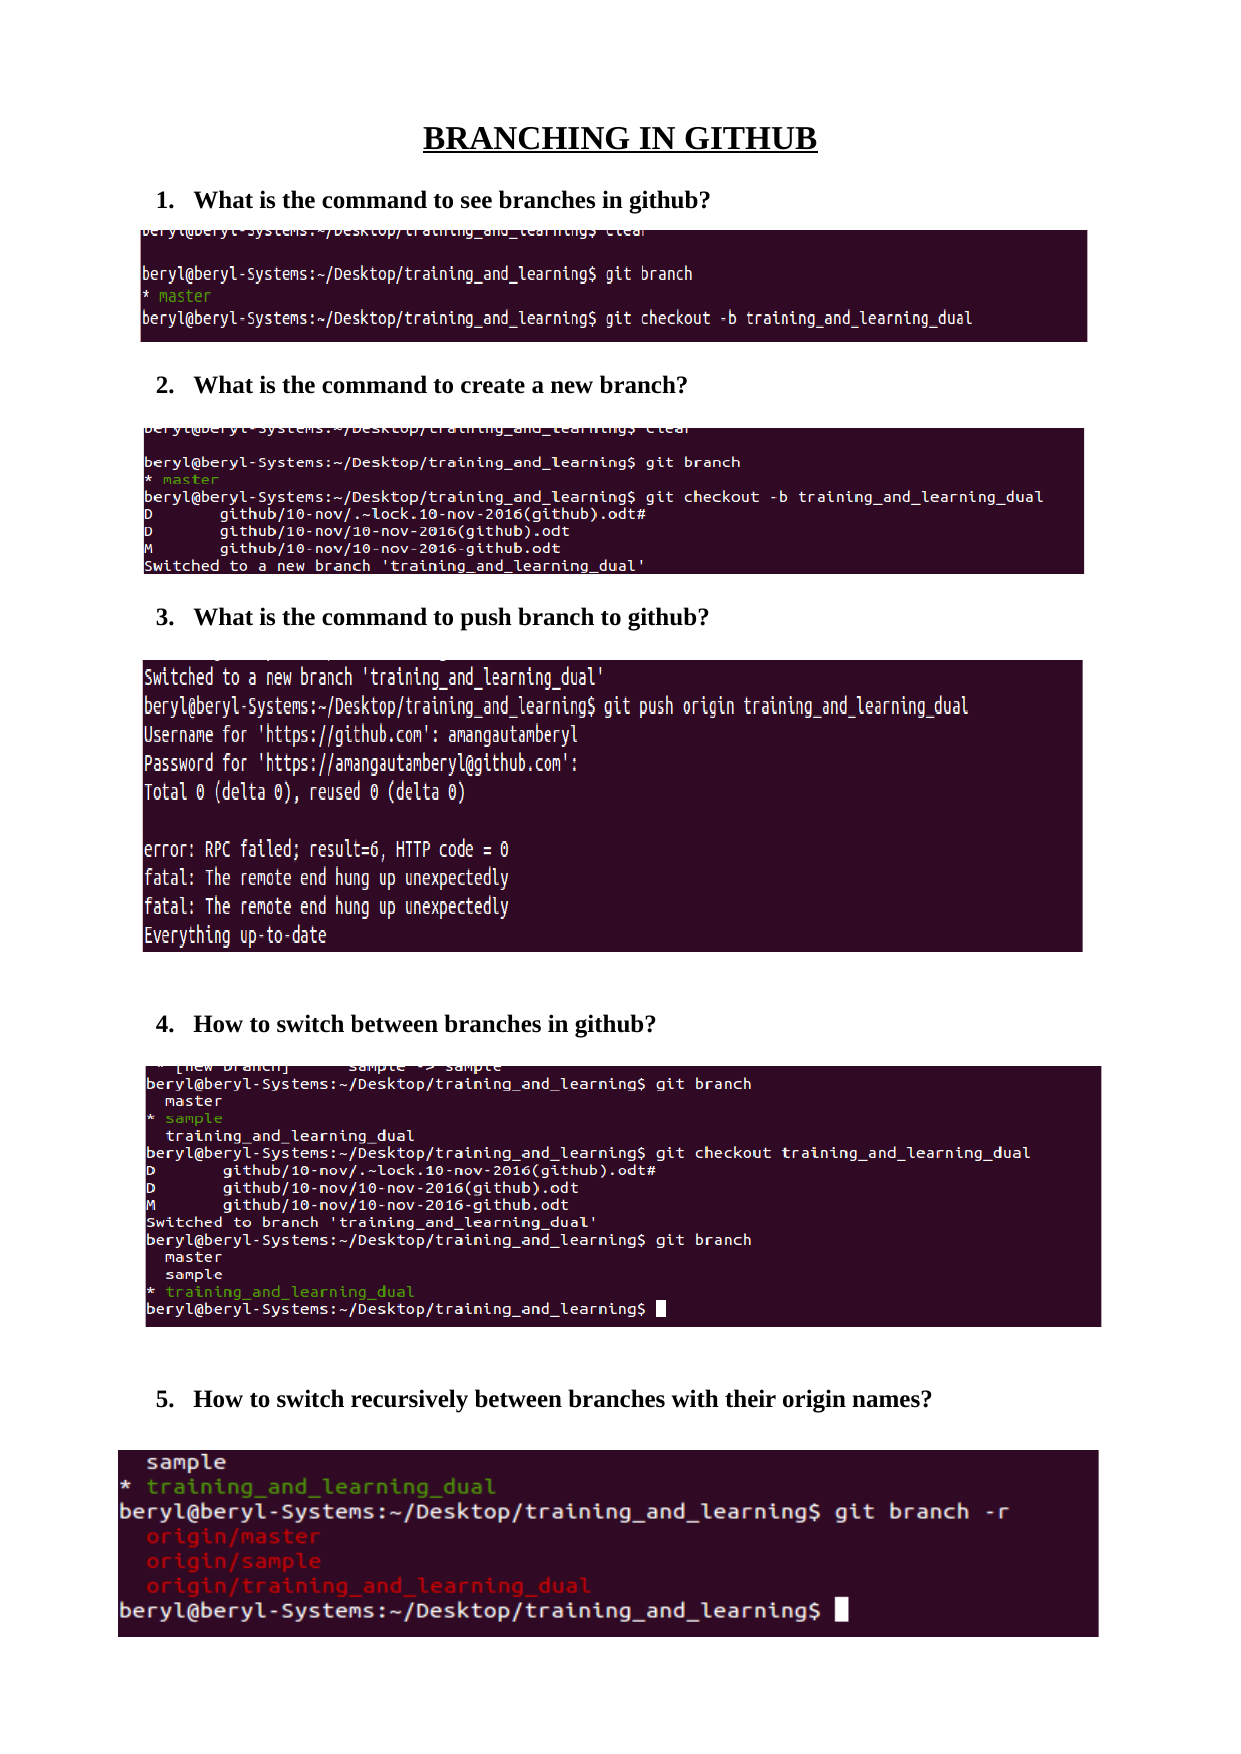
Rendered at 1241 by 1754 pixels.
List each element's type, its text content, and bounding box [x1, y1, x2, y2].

picture [142, 759, 680, 952]
list How to switch between branches in github? [156, 1009, 1122, 1037]
text BRANCHING IN GITHUB [118, 118, 1122, 156]
picture [143, 428, 460, 574]
list What is the command to create a new branch? [156, 371, 1122, 399]
list How to switch recursively between branches with their origin names? [156, 1384, 1122, 1412]
list What is the command to see branches in github? [156, 185, 1122, 214]
list What is the command to push branch to github? [156, 602, 1122, 631]
